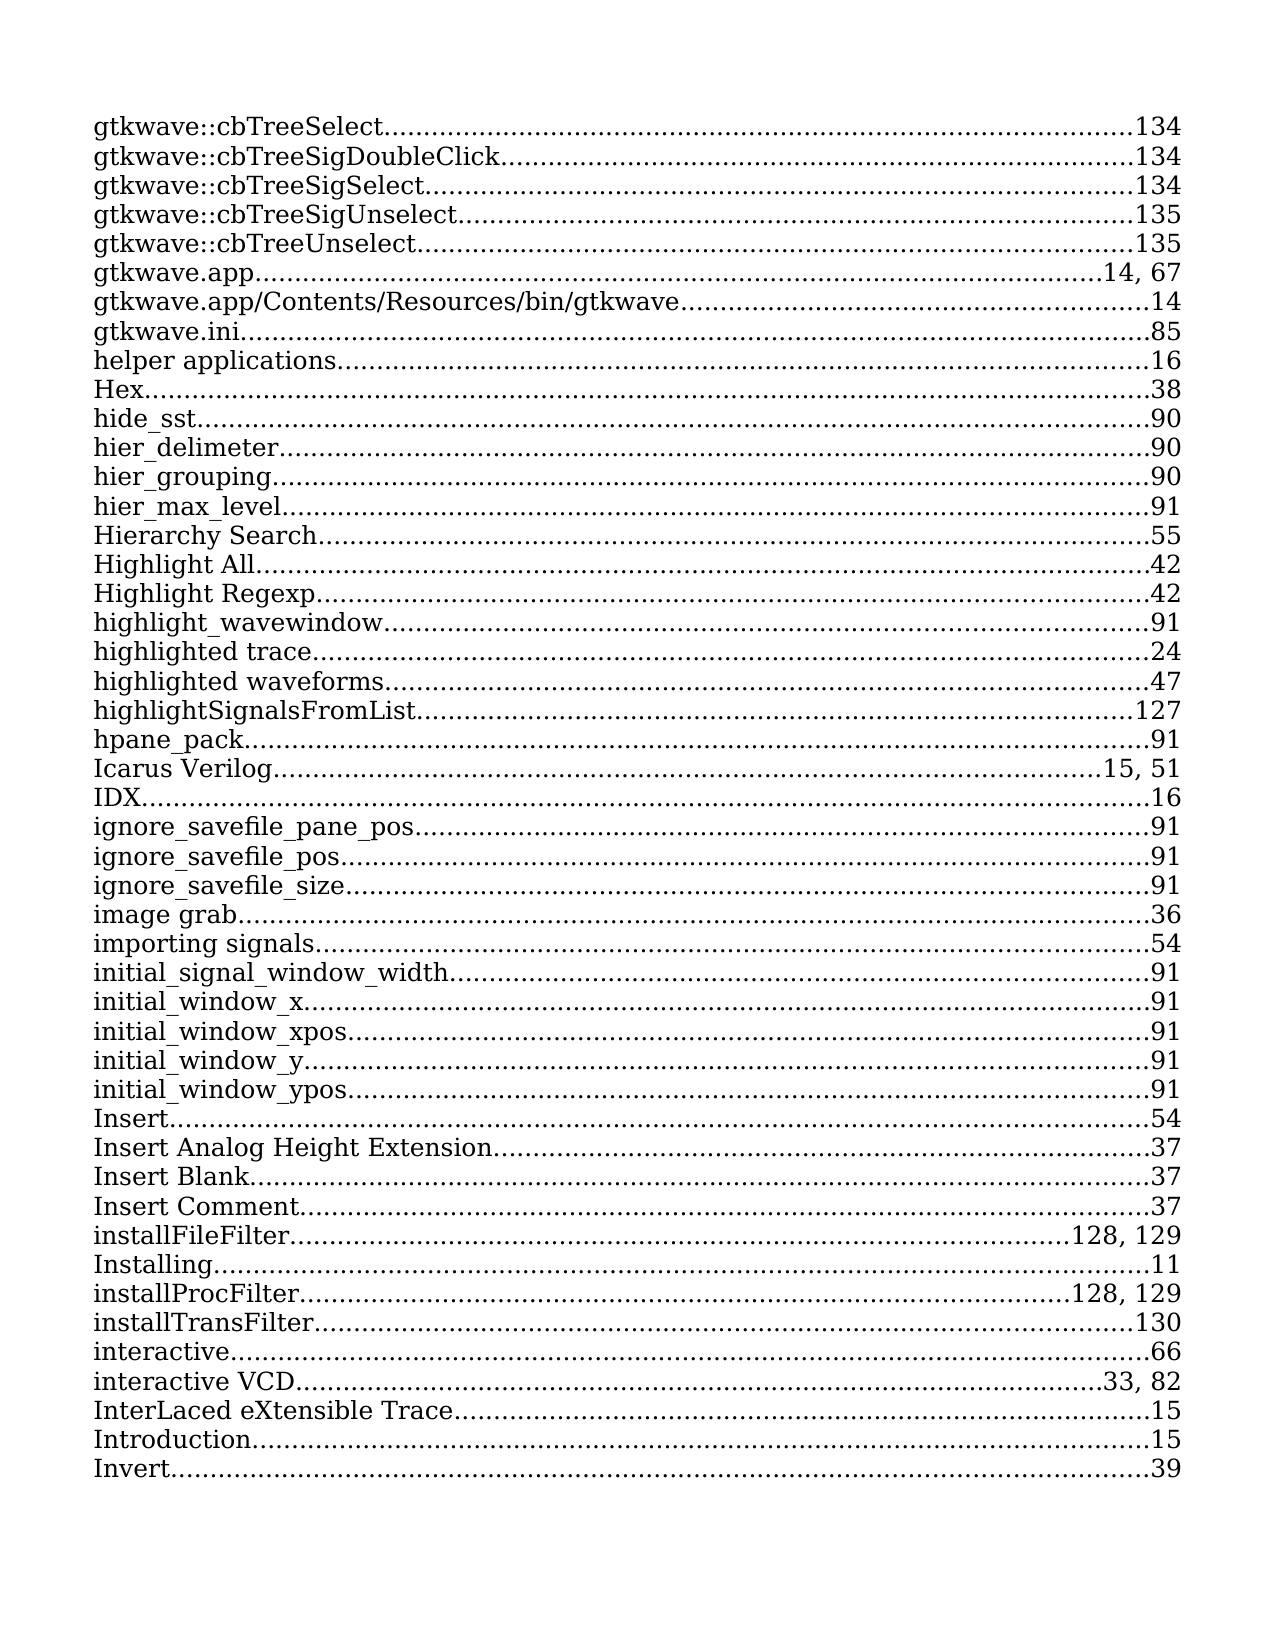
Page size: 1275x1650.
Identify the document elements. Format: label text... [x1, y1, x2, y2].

text installTransFilter 130 [93, 1308, 1182, 1337]
text ignore_savefile_pane_pos 91 [93, 812, 1182, 842]
text highlighted waveforms 47 [93, 667, 1182, 696]
text gtkwave.app 14, 67 [93, 258, 1182, 287]
text importing signals 54 [93, 929, 1182, 958]
text initial_window_xpos 91 [93, 1017, 1182, 1046]
text gtkwave::cbTreeUnselect 135 [93, 229, 1182, 258]
text IDX 16 [93, 783, 1182, 812]
text Hierarchy Search 55 [93, 521, 1182, 550]
text Icarus Verilog 15, 51 [93, 754, 1182, 783]
text initial_window_y 91 [93, 1046, 1182, 1075]
text initial_window_x 91 [93, 987, 1182, 1017]
text helper applications 16 [93, 346, 1182, 375]
text image grab 36 [93, 900, 1182, 929]
text gtkwave::cbTreeSigUnselect 135 [93, 200, 1182, 229]
text Insert Blank 37 [93, 1162, 1182, 1192]
text installProcFilter 128, 129 [93, 1279, 1182, 1308]
text hier_delimeter 90 [93, 433, 1182, 462]
text hide_sst 90 [93, 404, 1182, 433]
text initial_window_ypos 91 [93, 1075, 1182, 1104]
text InterLaced eXtensible Trace 15 [93, 1396, 1182, 1425]
text highlighted trace 24 [93, 637, 1182, 667]
text ignore_savefile_pos 91 [93, 842, 1182, 871]
text hier_grouping 90 [93, 462, 1182, 492]
text hier_max_level 91 [93, 492, 1182, 521]
text gtkwave::cbTreeSigSelect 134 [93, 171, 1182, 200]
text gtkwave.app/Contents/Resources/bin/gtkwave 14 [93, 287, 1182, 317]
text interactive VCD 33, 82 [93, 1367, 1182, 1396]
text Introduction 15 [93, 1425, 1182, 1454]
text hpane_pack 91 [93, 725, 1182, 754]
text interactive 66 [93, 1337, 1182, 1367]
text highlightSignalsFromList 127 [93, 696, 1182, 725]
text Insert Analog Height Extension 37 [93, 1133, 1182, 1162]
text Installing 11 [93, 1250, 1182, 1279]
text Highlight Regexp 42 [93, 579, 1182, 608]
text gtkwave::cbTreeSigDoubleClick 134 [93, 142, 1182, 171]
text Invert 39 [93, 1454, 1182, 1483]
text gtkwave::cbTreeSelect 134 [93, 112, 1182, 142]
text installFileFilter 128, 129 [93, 1221, 1182, 1250]
text gtkwave.ini 85 [93, 317, 1182, 346]
text initial_signal_window_width 91 [93, 958, 1182, 987]
text Hex 38 [93, 375, 1182, 404]
text Insert 54 [93, 1104, 1182, 1133]
text highlight_wavewindow 91 [93, 608, 1182, 637]
text Highlight All 42 [93, 550, 1182, 579]
text Insert Comment 37 [93, 1192, 1182, 1221]
text ignore_savefile_size 91 [93, 871, 1182, 900]
